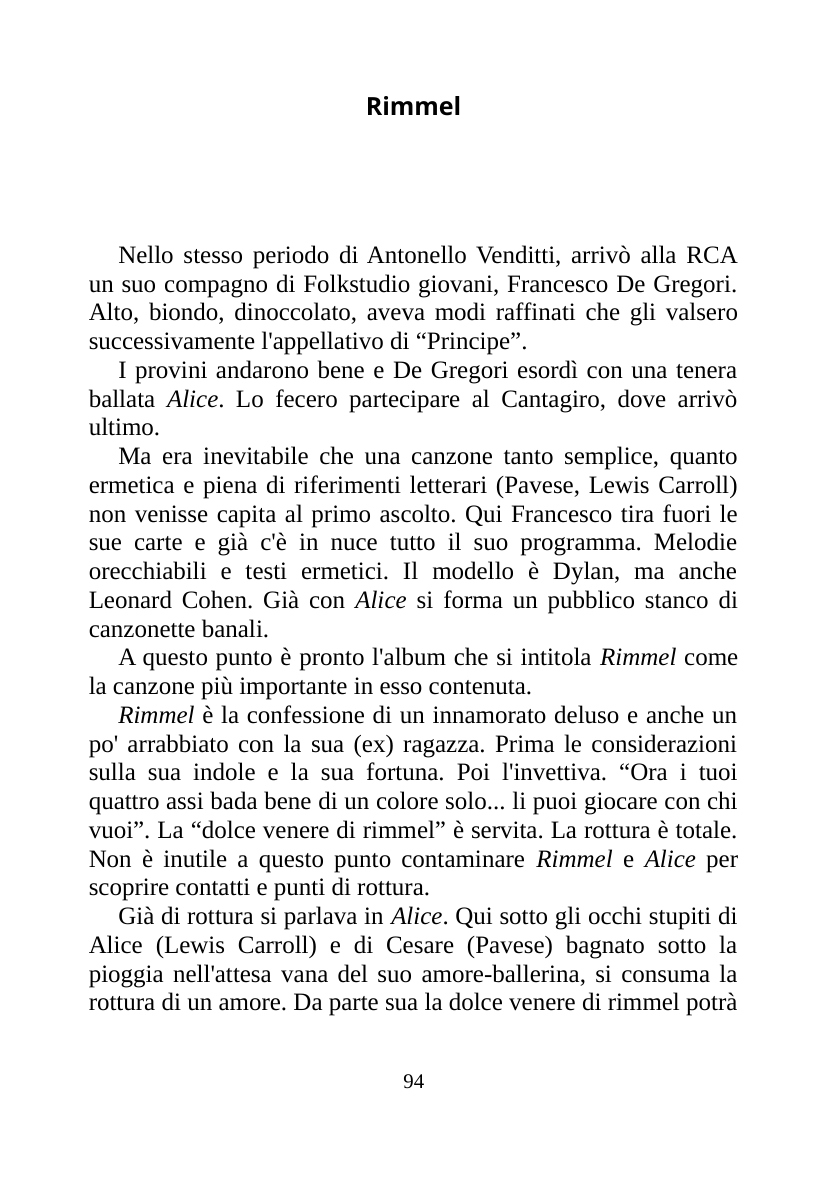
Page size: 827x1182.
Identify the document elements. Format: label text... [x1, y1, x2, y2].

text Rimmel è la confessione di un innamorato deluso e anche un po' arrabbiato con la sua (ex) ragazza. Prima le considerazioni sulla sua indole e la sua fortuna. Poi l'invettiva. “Ora i tuoi quattro assi bada bene di un colore solo... li puoi giocare con chi vuoi”. La “dolce venere di rimmel” è servita. La rottura è totale. Non è inutile a questo punto contaminare Rimmel e Alice per scoprire contatti e punti di rottura. [88, 700, 738, 901]
subtitle Rimmel [88, 88, 738, 123]
text A questo punto è pronto l'album che si intitola Rimmel come la canzone più importante in esso contenuta. [88, 642, 738, 700]
text Già di rottura si parlava in Alice. Qui sotto gli occhi stupiti di Alice (Lewis Carroll) e di Cesare (Pavese) bagnato sotto la pioggia nell'attesa vana del suo amore-ballerina, si consuma la rottura di un amore. Da parte sua la dolce venere di rimmel potrà [88, 901, 738, 1016]
text I provini andarono bene e De Gregori esordì con una tenera ballata Alice. Lo fecero partecipare al Cantagiro, dove arrivò ultimo. [88, 355, 738, 441]
text Ma era inevitabile che una canzone tanto semplice, quanto ermetica e piena di riferimenti letterari (Pavese, Lewis Carroll) non venisse capita al primo ascolto. Qui Francesco tira fuori le sue carte e già c'è in nuce tutto il suo programma. Melodie orecchiabili e testi ermetici. Il modello è Dylan, ma anche Leonard Cohen. Già con Alice si forma un pubblico stanco di canzonette banali. [88, 441, 738, 642]
text Nello stesso periodo di Antonello Venditti, arrivò alla RCA un suo compagno di Folkstudio giovani, Francesco De Gregori. Alto, biondo, dinoccolato, aveva modi raffinati che gli valsero successivamente l'appellativo di “Principe”. [88, 240, 738, 355]
